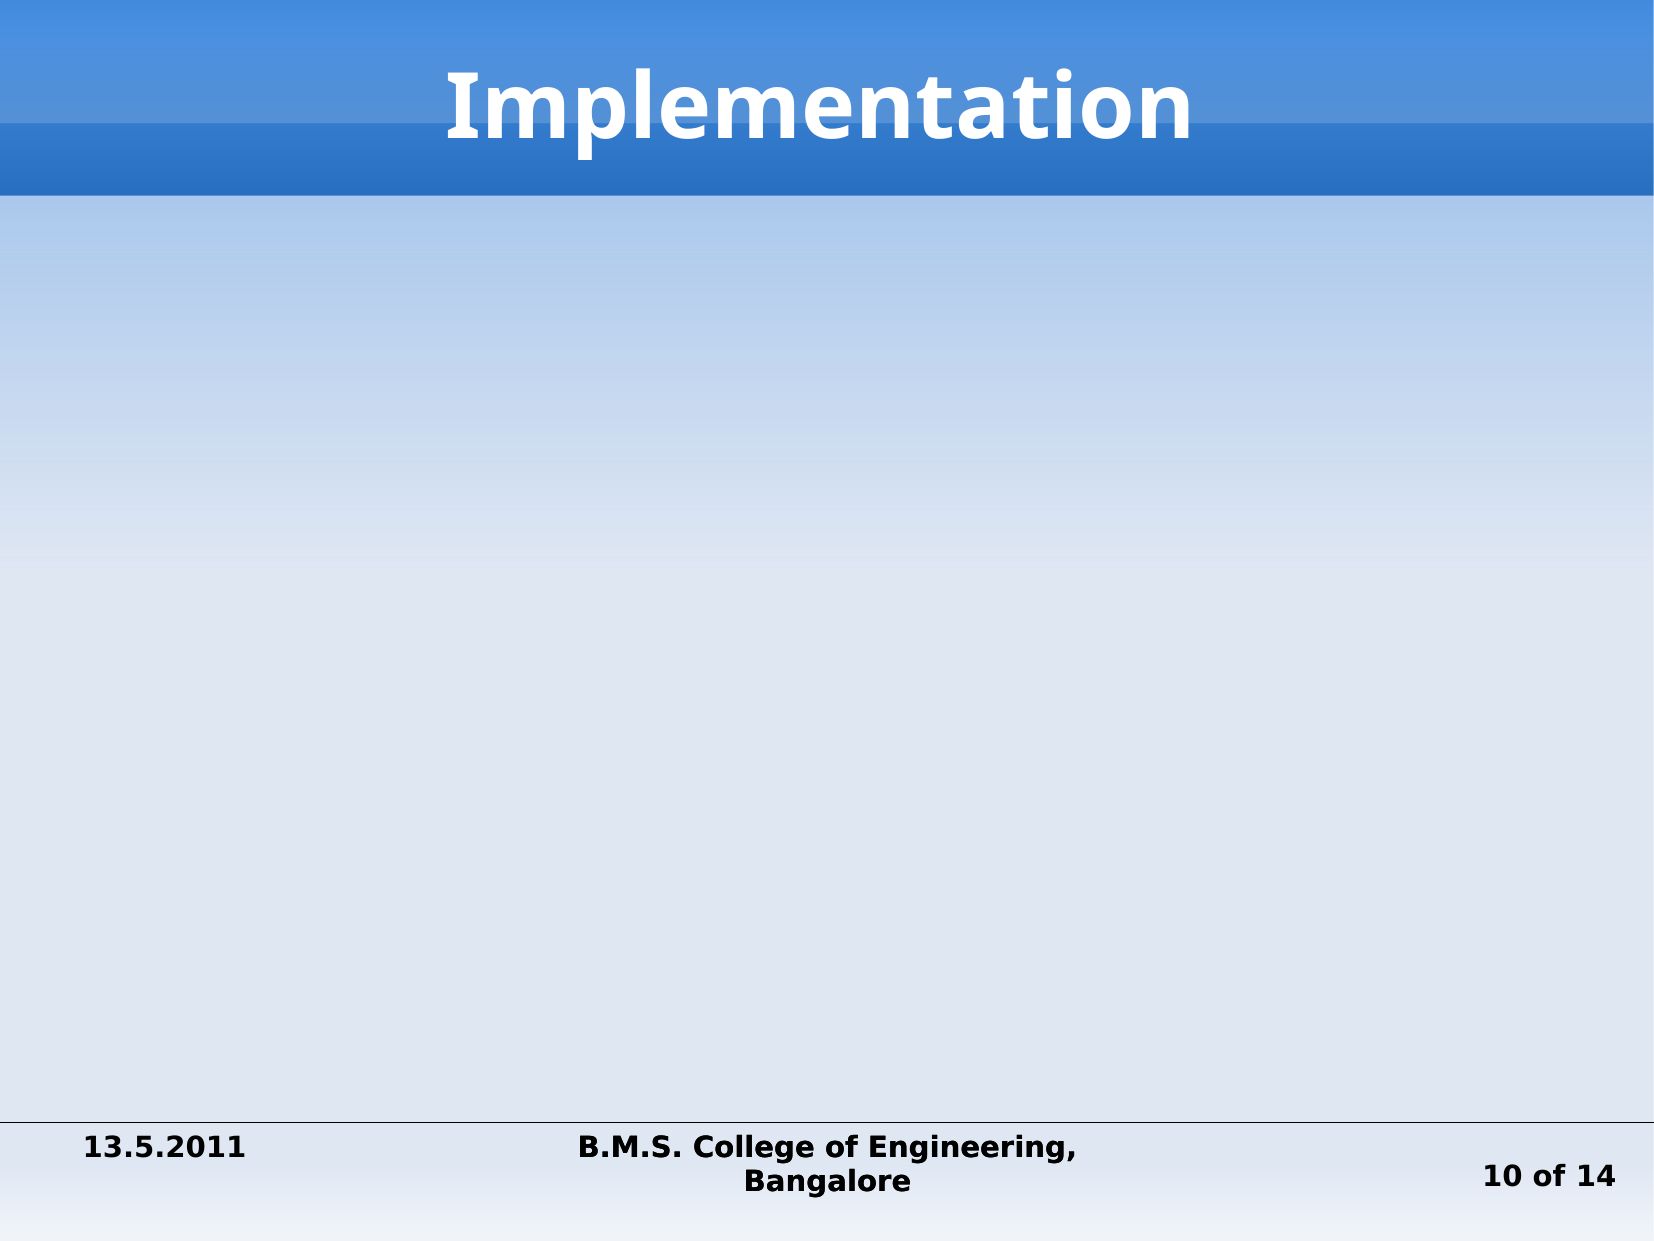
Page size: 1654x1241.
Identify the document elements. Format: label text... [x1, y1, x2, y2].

title Implementation [76, 0, 1565, 208]
picture [0, 1123, 1654, 1241]
picture [0, 0, 1654, 1122]
